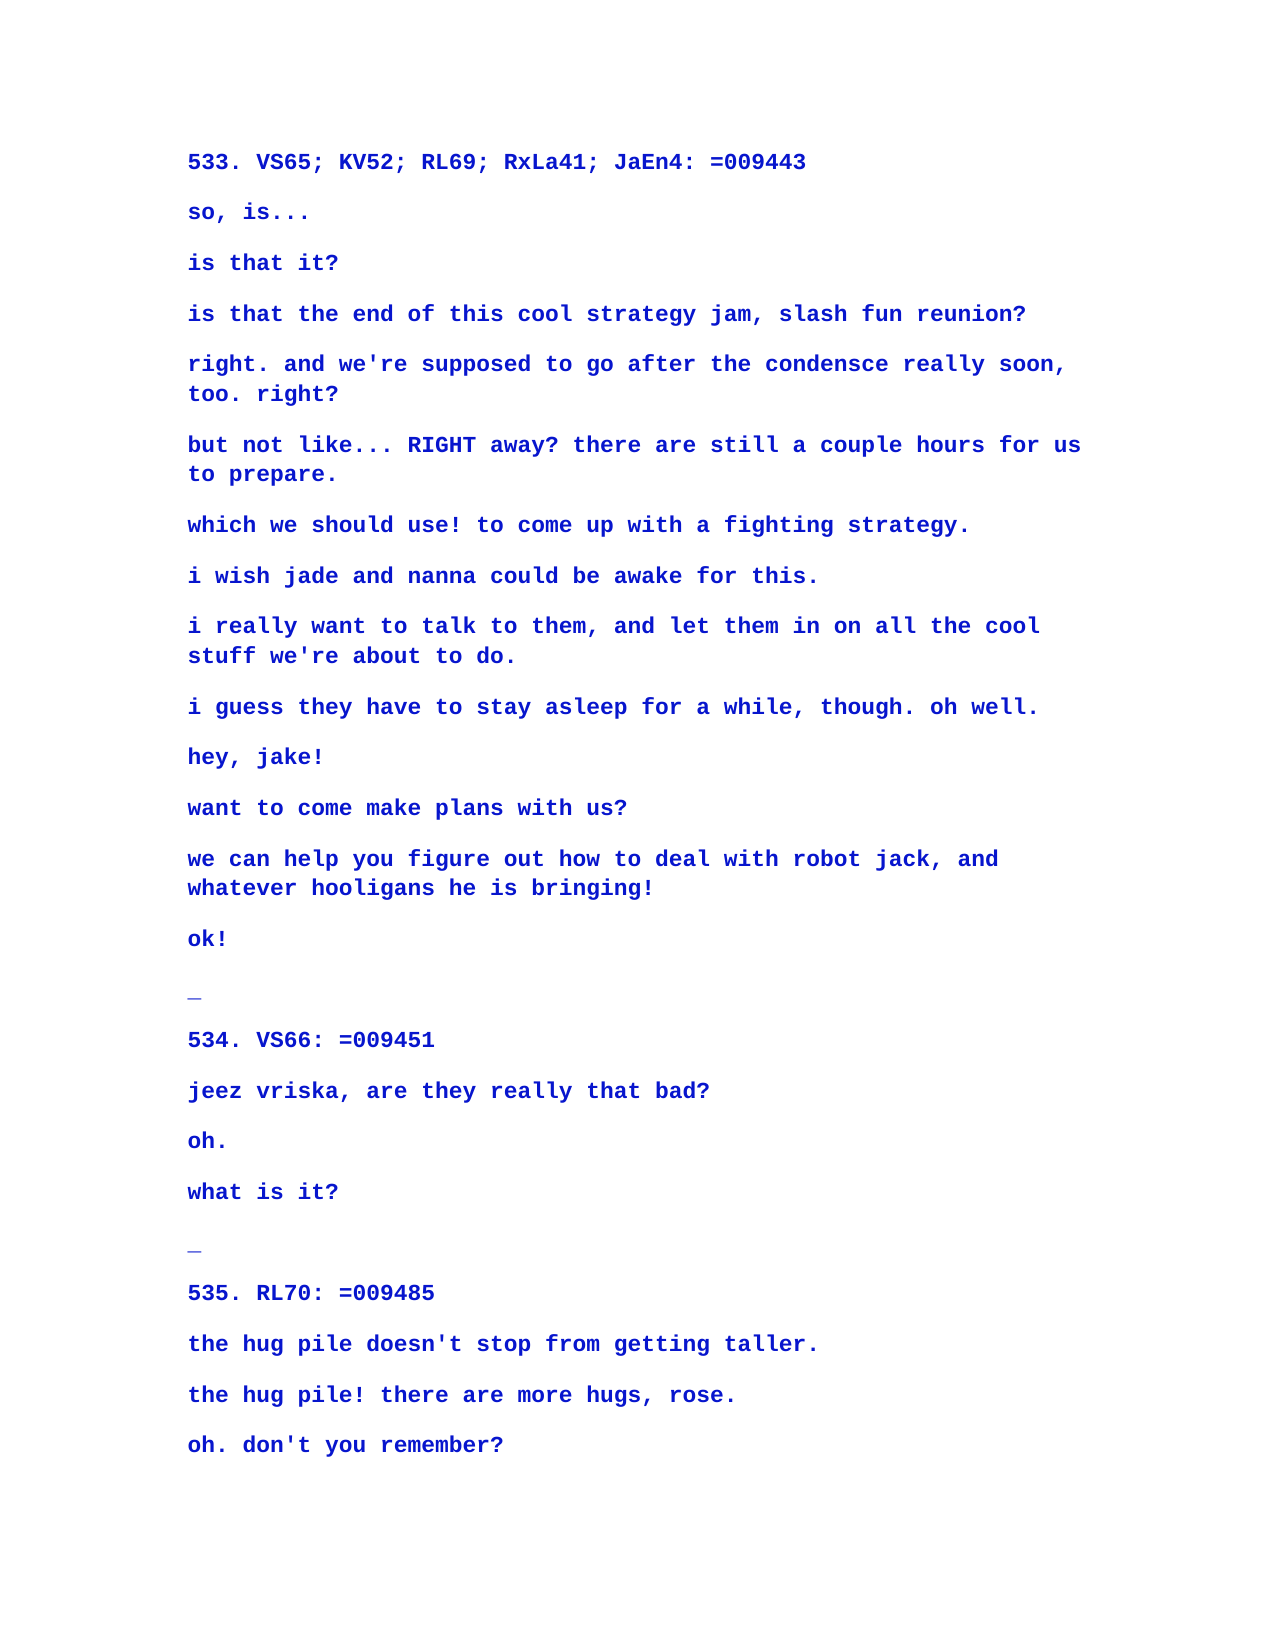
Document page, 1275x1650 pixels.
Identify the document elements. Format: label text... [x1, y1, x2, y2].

text is that it? [187, 251, 1087, 277]
text 534. VS66: =009451 [187, 1028, 1087, 1054]
text _ [187, 978, 1087, 1004]
text want to come make plans with us? [187, 796, 1087, 822]
text but not like... RIGHT away? there are still a couple hours for us to prepare. [187, 433, 1087, 489]
text so, is... [187, 201, 1087, 227]
text 535. RL70: =009485 [187, 1282, 1087, 1308]
text _ [187, 1231, 1087, 1257]
text hey, jake! [187, 746, 1087, 772]
text i guess they have to stay asleep for a while, though. oh well. [187, 695, 1087, 721]
text i really want to talk to them, and let them in on all the cool stuff we're about to do. [187, 614, 1087, 670]
text right. and we're supposed to go after the condensce really soon, too. right? [187, 352, 1087, 408]
text ok! [187, 927, 1087, 953]
text i wish jade and nanna could be awake for this. [187, 564, 1087, 590]
text jeez vriska, are they really that bad? [187, 1079, 1087, 1105]
text the hug pile! there are more hugs, rose. [187, 1383, 1087, 1409]
text oh. [187, 1130, 1087, 1156]
text the hug pile doesn't stop from getting taller. [187, 1332, 1087, 1358]
text is that the end of this cool strategy jam, slash fun reunion? [187, 302, 1087, 328]
text oh. don't you remember? [187, 1433, 1087, 1459]
text we can help you figure out how to deal with robot jack, and whatever hooligans he is bringing! [187, 847, 1087, 903]
text 533. VS65; KV52; RL69; RxLa41; JaEn4: =009443 [187, 150, 1087, 176]
text which we should use! to come up with a fighting strategy. [187, 513, 1087, 539]
text what is it? [187, 1180, 1087, 1206]
